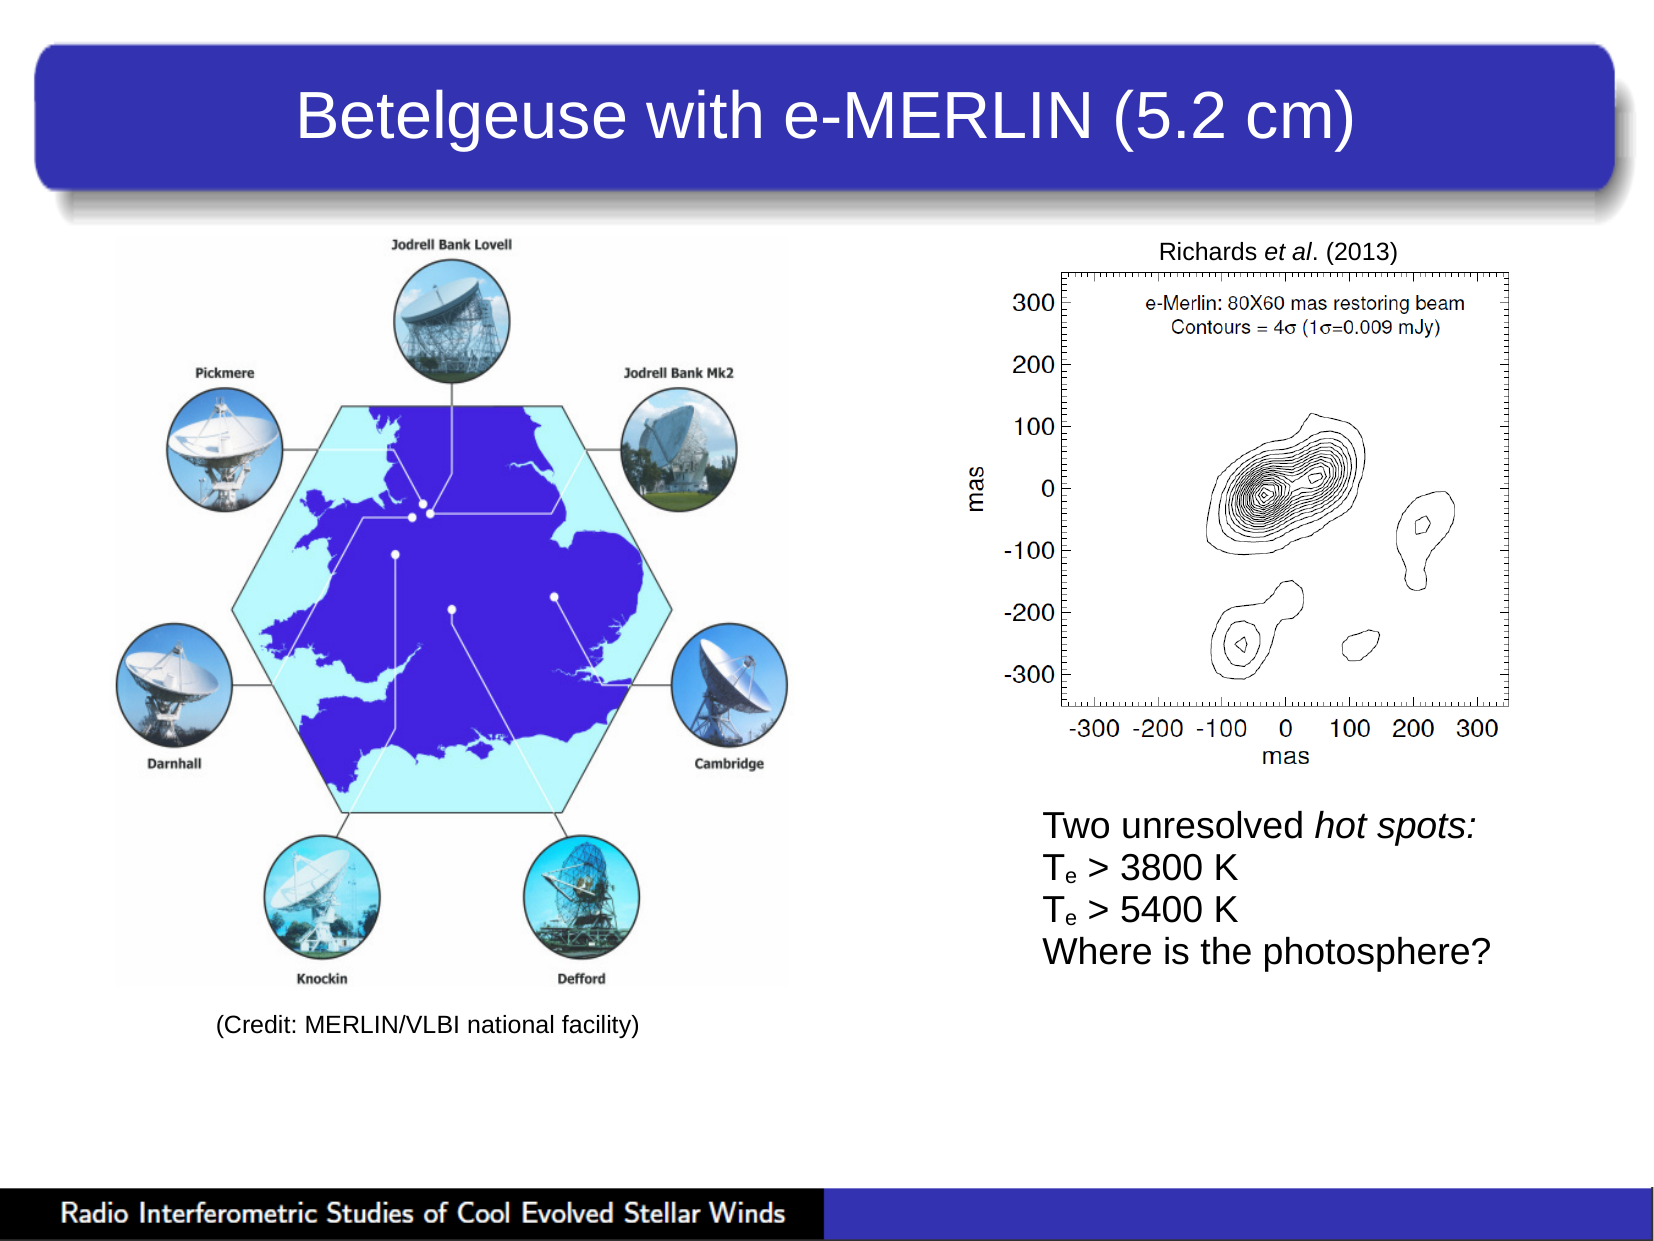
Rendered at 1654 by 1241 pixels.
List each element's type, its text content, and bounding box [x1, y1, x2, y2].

picture [23, 29, 1648, 987]
text_box Betelgeuse with e-MERLIN (5.2 cm) [59, 70, 1595, 190]
picture [944, 265, 1518, 768]
text_box Richards et al. (2013) [1027, 230, 1530, 290]
picture [0, 1187, 1654, 1241]
text_box Two unresolved hot spots: Te > 3800 K Te > 5400 K Where is the photosphere? [1027, 797, 1565, 1005]
text_box (Credit: MERLIN/VLBI national facility) [147, 1003, 709, 1063]
